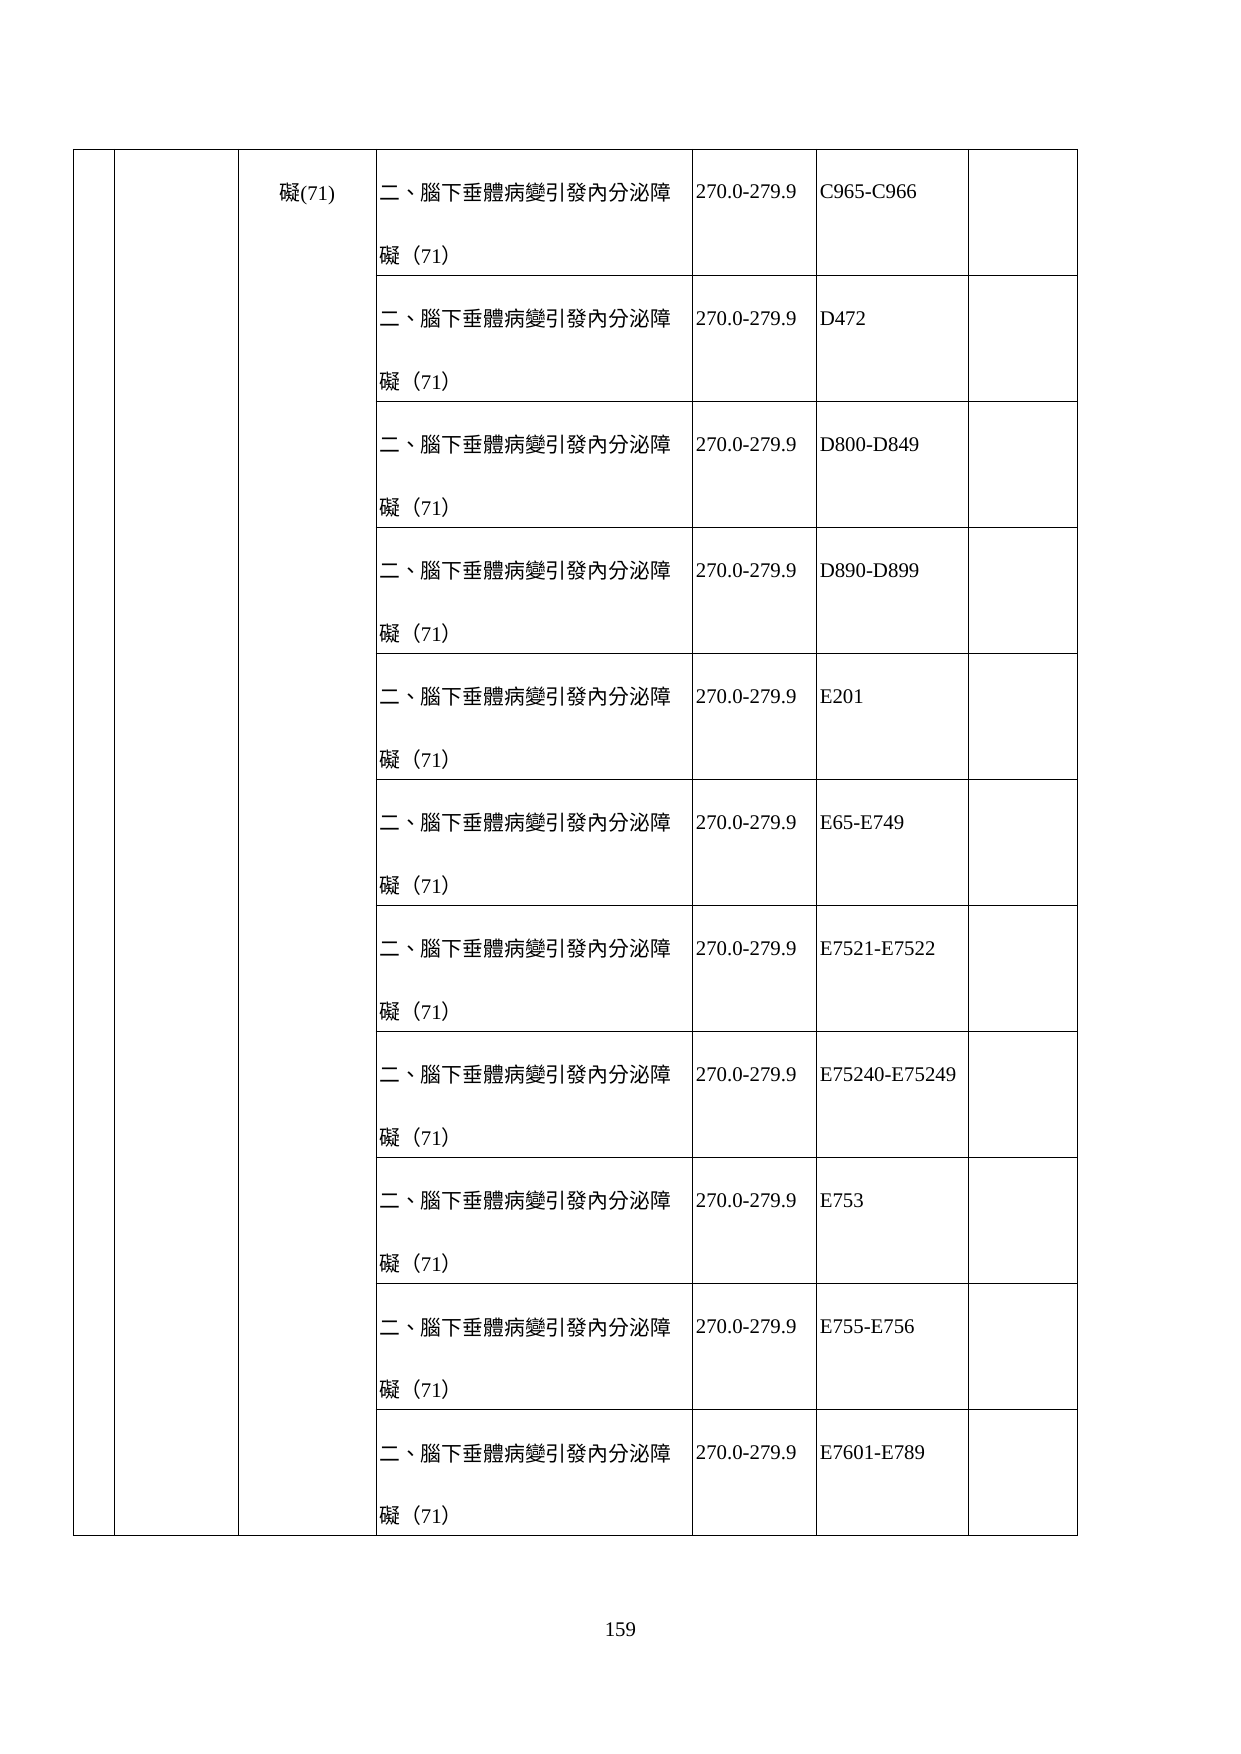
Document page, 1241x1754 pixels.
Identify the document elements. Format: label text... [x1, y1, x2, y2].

table_cell 270.0-279.9 [693, 1410, 816, 1535]
table_cell 270.0-279.9 [693, 1284, 816, 1409]
table_cell D890-D899 [817, 528, 968, 653]
table_cell 二、腦下垂體病變引發內分泌障礙（71） [377, 402, 692, 527]
table_cell 二、腦下垂體病變引發內分泌障礙（71） [377, 654, 692, 779]
table_cell 二、腦下垂體病變引發內分泌障礙（71） [377, 1410, 692, 1535]
table_cell [969, 1410, 1077, 1535]
table_cell 二、腦下垂體病變引發內分泌障礙（71） [377, 150, 692, 275]
table_cell [969, 1158, 1077, 1283]
table_cell [969, 654, 1077, 779]
table_cell 270.0-279.9 [693, 276, 816, 401]
table_cell E7521-E7522 [817, 906, 968, 1031]
table_cell 二、腦下垂體病變引發內分泌障礙（71） [377, 276, 692, 401]
table_cell [969, 780, 1077, 905]
table_cell [969, 1032, 1077, 1157]
table_cell E753 [817, 1158, 968, 1283]
table_cell 270.0-279.9 [693, 150, 816, 275]
table_cell 二、腦下垂體病變引發內分泌障礙（71） [377, 1158, 692, 1283]
table_cell E75240-E75249 [817, 1032, 968, 1157]
table_cell C965-C966 [817, 150, 968, 275]
table_cell 270.0-279.9 [693, 1032, 816, 1157]
table_cell 二、腦下垂體病變引發內分泌障礙（71） [377, 780, 692, 905]
table_cell D800-D849 [817, 402, 968, 527]
table_cell 270.0-279.9 [693, 402, 816, 527]
table_cell [74, 150, 114, 1535]
table_cell 270.0-279.9 [693, 654, 816, 779]
table_cell E201 [817, 654, 968, 779]
table_cell 二、腦下垂體病變引發內分泌障礙（71） [377, 1284, 692, 1409]
table_cell 270.0-279.9 [693, 1158, 816, 1283]
table_cell 礙(71) [239, 150, 376, 1535]
table_cell 二、腦下垂體病變引發內分泌障礙（71） [377, 1032, 692, 1157]
table_cell [969, 150, 1077, 275]
table_cell 二、腦下垂體病變引發內分泌障礙（71） [377, 906, 692, 1031]
table_cell 270.0-279.9 [693, 528, 816, 653]
table_cell 270.0-279.9 [693, 906, 816, 1031]
table_cell 二、腦下垂體病變引發內分泌障礙（71） [377, 528, 692, 653]
table_cell 270.0-279.9 [693, 780, 816, 905]
table_cell [969, 276, 1077, 401]
table_cell [969, 528, 1077, 653]
table_cell [969, 906, 1077, 1031]
table_cell E7601-E789 [817, 1410, 968, 1535]
table_cell E755-E756 [817, 1284, 968, 1409]
table_cell [969, 402, 1077, 527]
table_cell [969, 1284, 1077, 1409]
table_cell E65-E749 [817, 780, 968, 905]
table_cell D472 [817, 276, 968, 401]
table_cell [115, 150, 238, 1535]
